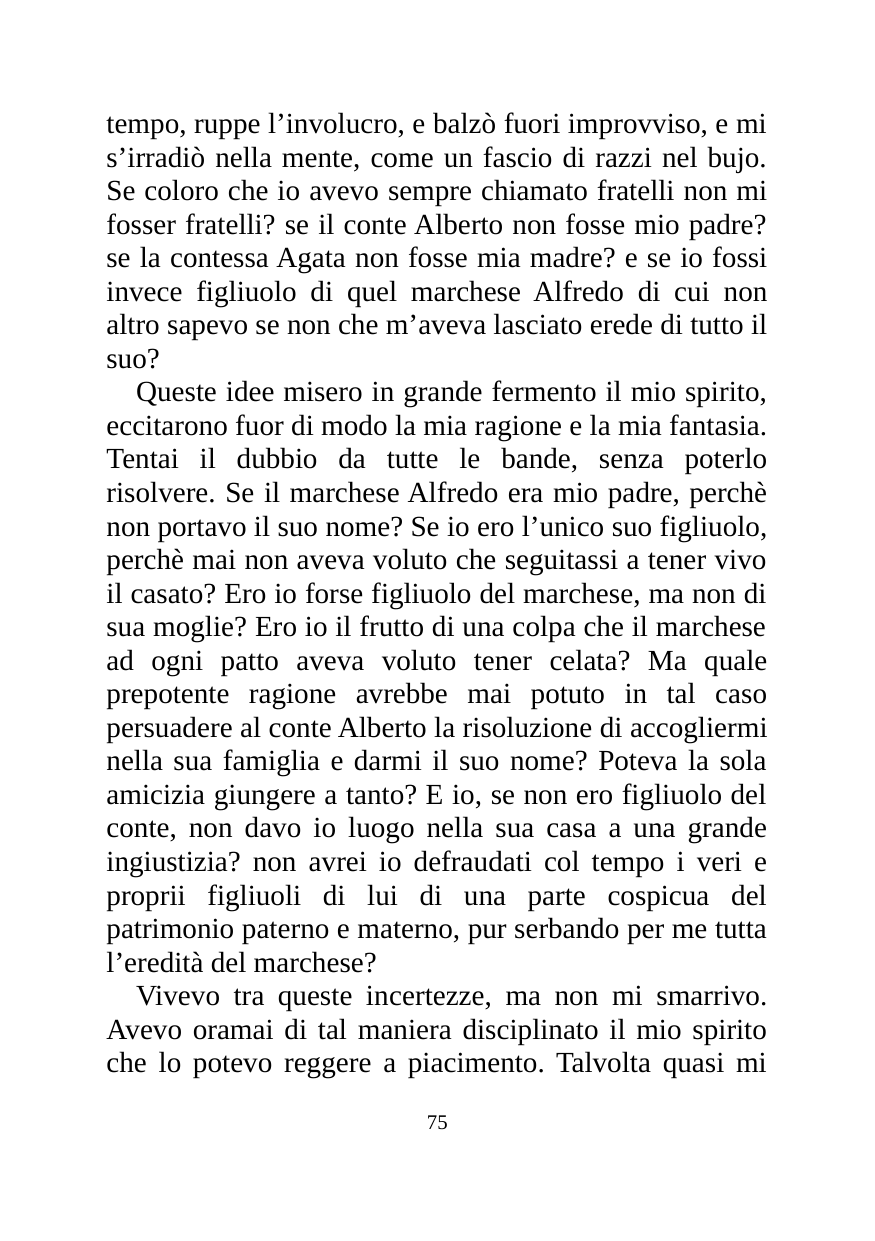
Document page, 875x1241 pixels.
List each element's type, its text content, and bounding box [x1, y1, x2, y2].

text Vivevo tra queste incertezze, ma non mi smarrivo. Avevo oramai di tal maniera disciplinato il mio spirito che lo potevo reggere a piacimento. Talvolta quasi mi [106, 978, 768, 1079]
text Queste idee misero in grande fermento il mio spirito, eccitarono fuor di modo la mia ragione e la mia fantasia. Tentai il dubbio da tutte le bande, senza poterlo risolvere. Se il marchese Alfredo era mio padre, perchè non portavo il suo nome? Se io ero l’unico suo figliuolo, perchè mai non aveva voluto che seguitassi a tener vivo il casato? Ero io forse figliuolo del marchese, ma non di sua moglie? Ero io il frutto di una colpa che il marchese ad ogni patto aveva voluto tener celata? Ma quale prepotente ragione avrebbe mai potuto in tal caso persuadere al conte Alberto la risoluzione di accogliermi nella sua famiglia e darmi il suo nome? Poteva la sola amicizia giungere a tanto? E io, se non ero figliuolo del conte, non davo io luogo nella sua casa a una grande ingiustizia? non avrei io defraudati col tempo i veri e proprii figliuoli di lui di una parte cospicua del patrimonio paterno e materno, pur serbando per me tutta l’eredità del marchese? [106, 374, 768, 978]
text tempo, ruppe l’involucro, e balzò fuori improvviso, e mi s’irradiò nella mente, come un fascio di razzi nel bujo. Se coloro che io avevo sempre chiamato fratelli non mi fosser fratelli? se il conte Alberto non fosse mio padre? se la contessa Agata non fosse mia madre? e se io fossi invece figliuolo di quel marchese Alfredo di cui non altro sapevo se non che m’aveva lasciato erede di tutto il suo? [106, 106, 768, 374]
